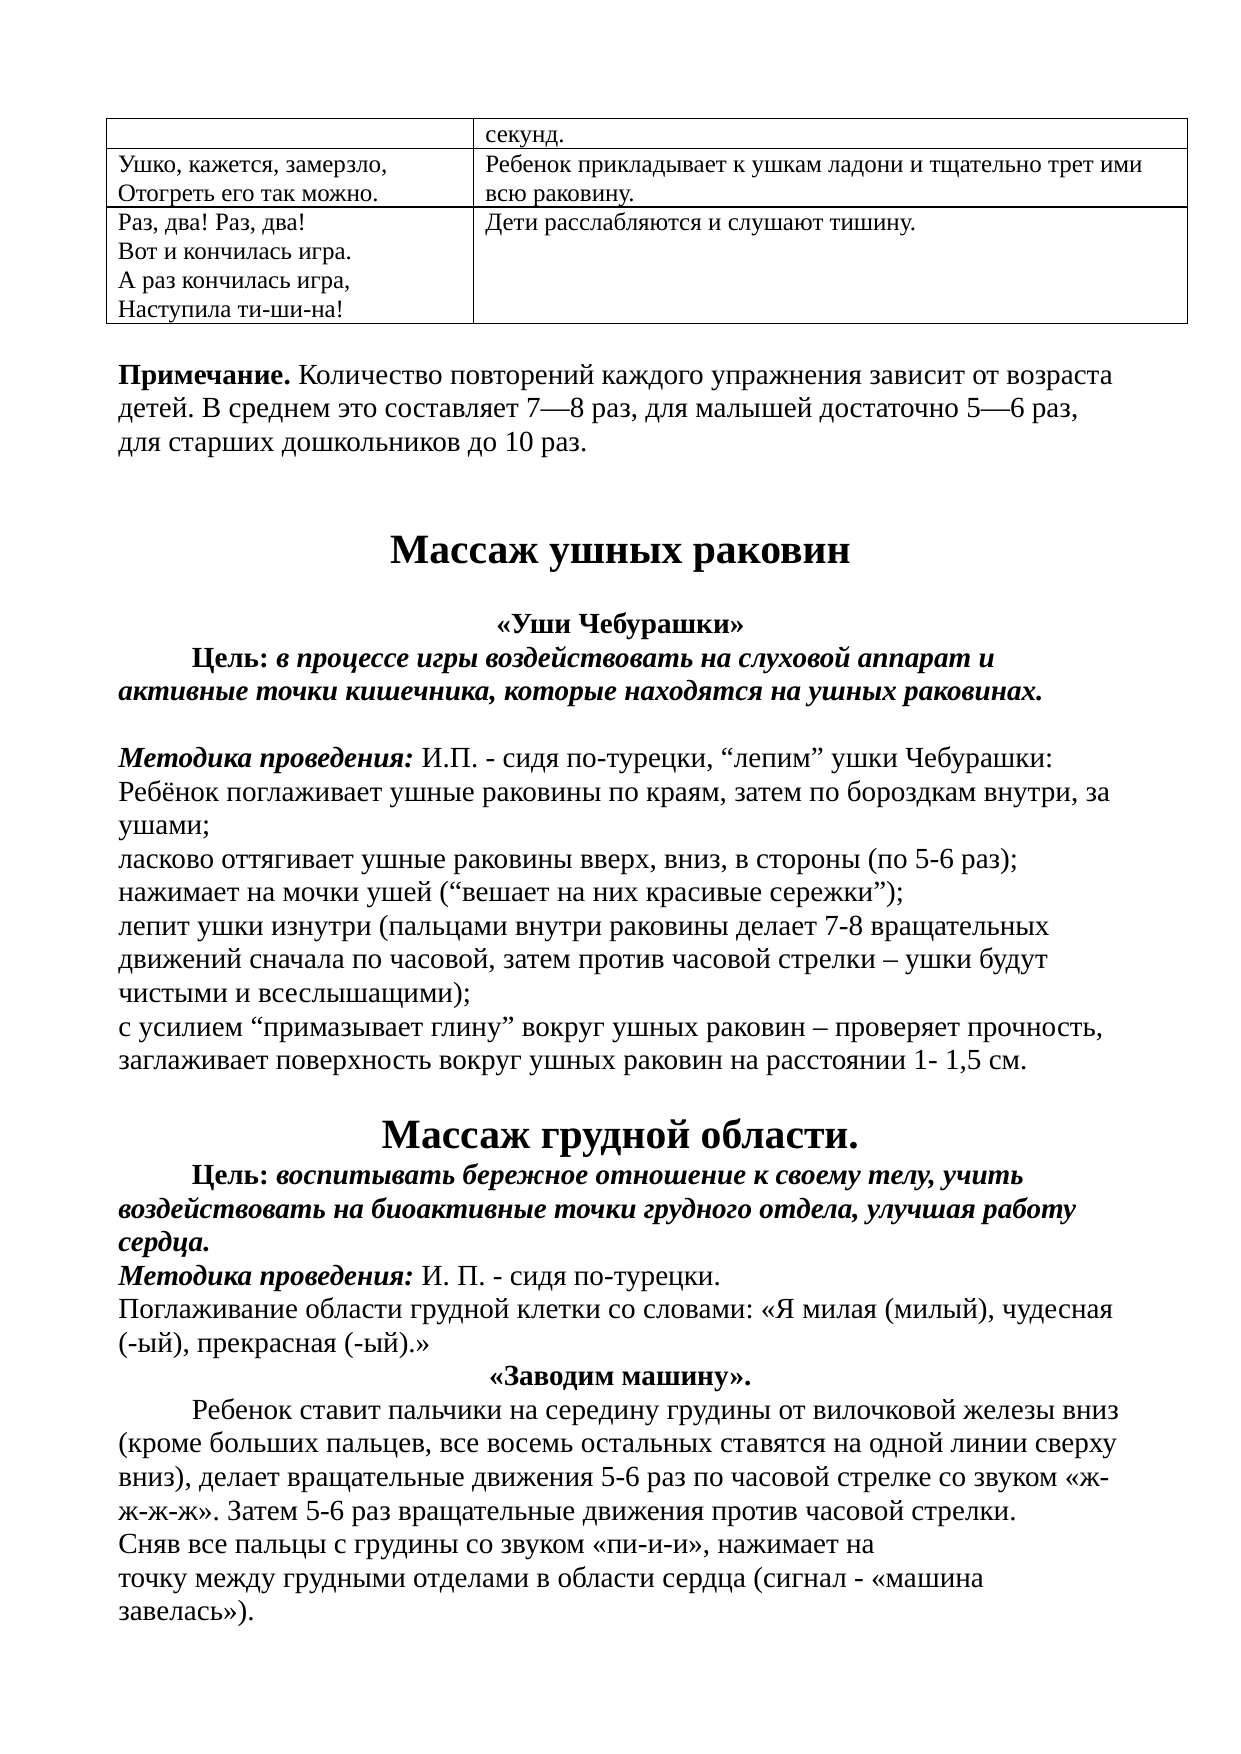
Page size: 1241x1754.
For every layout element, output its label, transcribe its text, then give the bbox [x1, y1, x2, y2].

text Поглаживание области грудной клетки со словами: «Я милая (милый), чудесная (-ый), прекрасная (-ый).» [118, 1291, 1122, 1358]
text с усилием “примазывает глину” вокруг ушных раковин – проверяет прочность, заглаживает поверхность вокруг ушных раковин на расстоянии 1- 1,5 см. [118, 1009, 1122, 1076]
text лепит ушки изнутри (пальцами внутри раковины делает 7-8 вращательных движений сначала по часовой, затем против часовой стрелки – ушки будут чистыми и всеслышащими); [118, 908, 1122, 1009]
text Ребёнок поглаживает ушные раковины по краям, затем по бороздкам внутри, за ушами; [118, 774, 1122, 841]
text Методика проведения: И. П. - сидя по-турецки. [118, 1258, 1122, 1291]
text Сняв все пальцы с грудины со звуком «пи-и-и», нажимает на точку между грудными отделами в области сердца (сигнал - «ма­шина завелась»). [118, 1526, 1122, 1627]
text Массаж ушных раковин [118, 525, 1122, 573]
table_cell Ребенок прикладывает к ушкам ладони и тщательно трет ими всю раковину. [474, 149, 1187, 206]
text Примечание. Количество повторений каждого упражнения зави­сит от возраста детей. В среднем это составляет 7—8 раз, для малы­шей достаточно 5—6 раз, для старших дошкольников до 10 раз. [118, 357, 1122, 458]
text «Уши Чебурашки» [118, 606, 1122, 640]
text Методика проведения: И.П. - сидя по-турецки, “лепим” ушки Чебурашки: [118, 740, 1122, 774]
table_cell Раз, два! Раз, два! Вот и кончилась игра. А раз кончилась игра, Наступила ти-ши-на! [107, 208, 473, 322]
text ласково оттягивает ушные раковины вверх, вниз, в стороны (по 5-6 раз); нажимает на мочки ушей (“вешает на них красивые сережки”); [118, 841, 1122, 908]
table_cell секунд. [474, 119, 1187, 148]
table_cell Ушко, кажется, замерзло, Отогреть его так можно. [107, 149, 473, 206]
text Цель: воспитывать бережное отношение к своему телу, учить воздействовать на биоактивные точки грудного отдела, улучшая работу сердца. [118, 1157, 1122, 1258]
table_cell [107, 119, 473, 148]
text Цель: в процессе игры воздействовать на слуховой аппарат и активные точки кишечника, которые находятся на ушных раковинах. [118, 640, 1122, 707]
text Массаж грудной области. [118, 1109, 1122, 1157]
text «Заводим машину». [118, 1358, 1122, 1392]
table_cell Дети расслабляются и слушают тишину. [474, 208, 1187, 322]
text Ребенок ставит пальчики на середину грудины от вилочковой железы вниз (кроме больших пальцев, все восемь остальных ста­вятся на одной линии сверху вниз), делает вращательные движения 5-6 раз по часовой стрелке со звуком «ж-ж-ж-ж». Затем 5-6 раз вращательные движения против часовой стрелки. [118, 1392, 1122, 1526]
